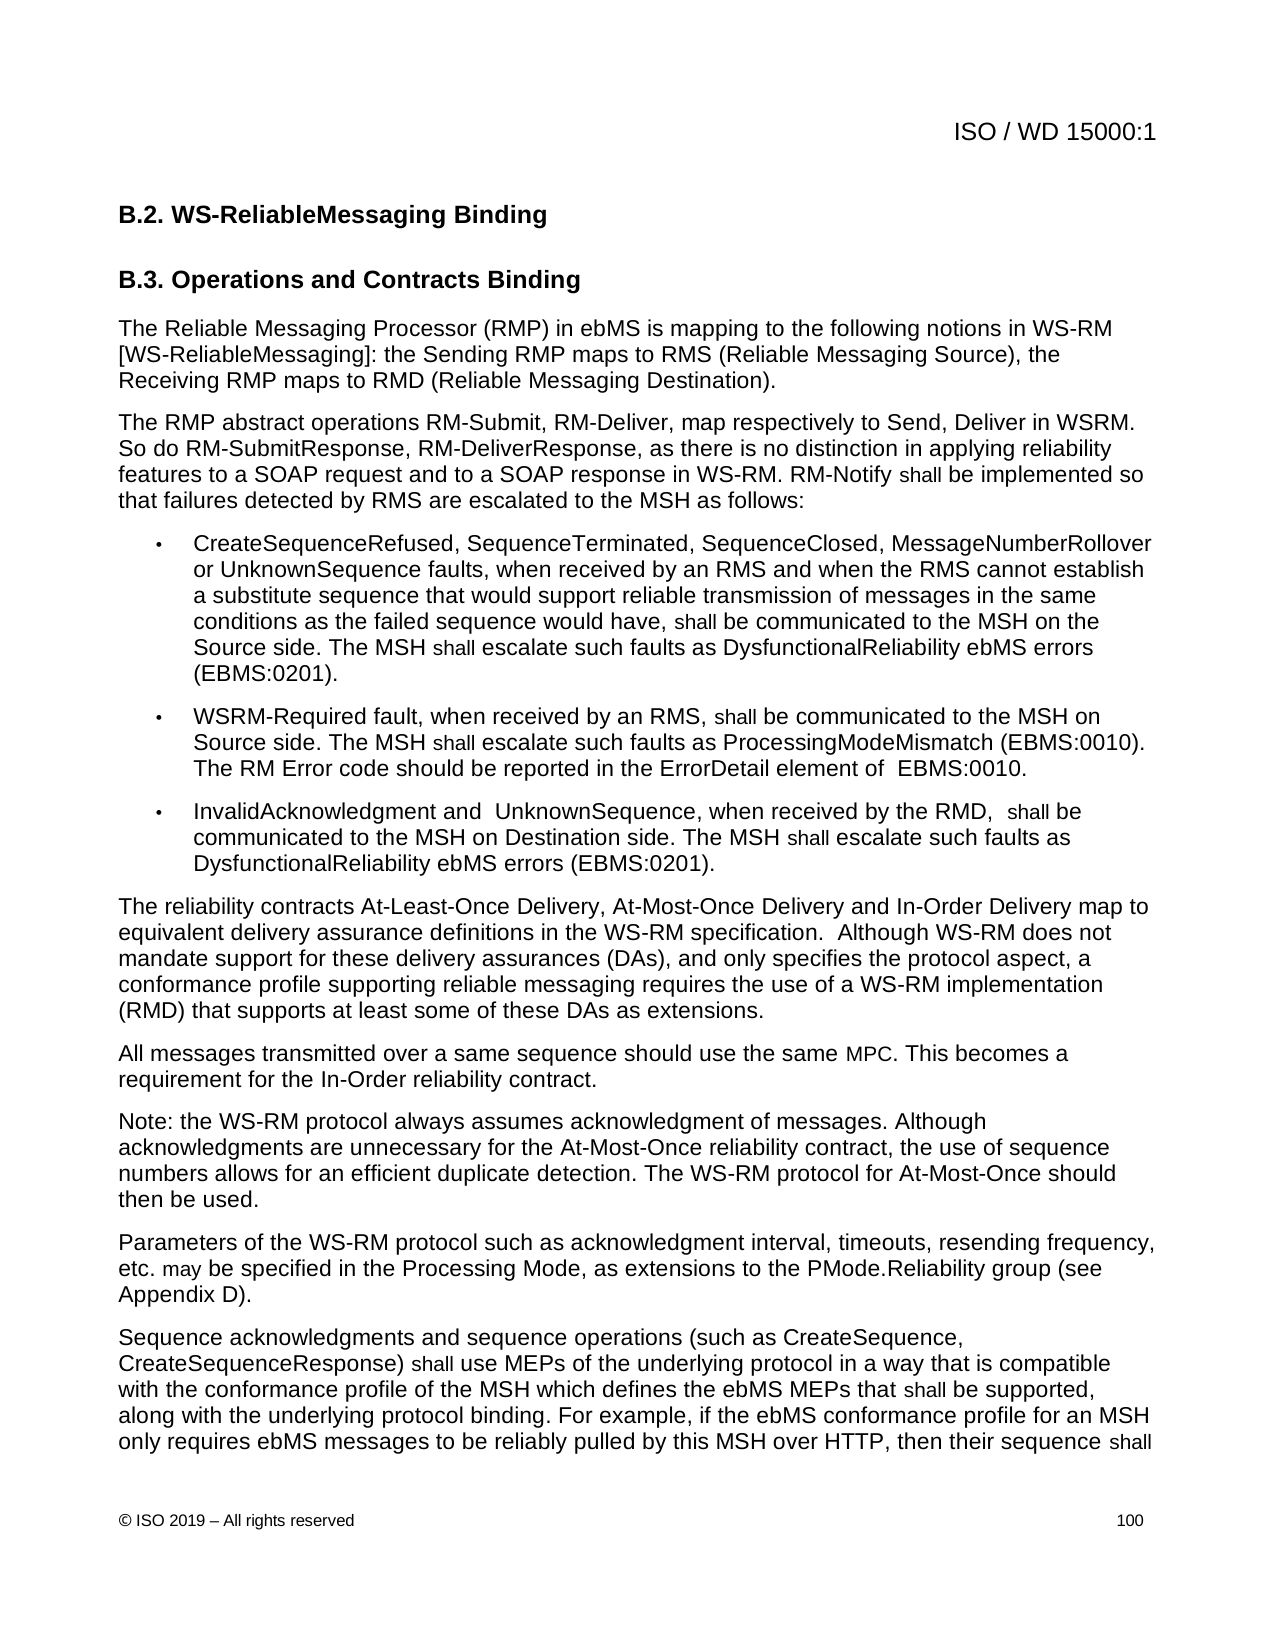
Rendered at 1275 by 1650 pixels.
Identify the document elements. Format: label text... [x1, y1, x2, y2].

subtitle WS-ReliableMessaging Binding [118, 201, 1157, 229]
list InvalidAcknowledgment and UnknownSequence, when received by the RMD, shall be communicated to the MSH on Destination side. The MSH shall escalate such faults as DysfunctionalReliability ebMS errors (EBMS:0201). [156, 798, 1157, 876]
subtitle Operations and Contracts Binding [118, 266, 1157, 294]
text The Reliable Messaging Processor (RMP) in ebMS is mapping to the following notions in WS-RM [WS-ReliableMessaging]: the Sending RMP maps to RMS (Reliable Messaging Source), the Receiving RMP maps to RMD (Reliable Messaging Destination). [118, 315, 1157, 393]
text The RMP abstract operations RM-Submit, RM-Deliver, map respectively to Send, Deliver in WSRM. So do RM-SubmitResponse, RM-DeliverResponse, as there is no distinction in applying reliability features to a SOAP request and to a SOAP response in WS-RM. RM-Notify shall be implemented so that failures detected by RMS are escalated to the MSH as follows: [118, 410, 1157, 514]
text Parameters of the WS-RM protocol such as acknowledgment interval, timeouts, resending frequency, etc. may be specified in the Processing Mode, as extensions to the PMode.Reliability group (see Appendix D). [118, 1229, 1157, 1308]
text Note: the WS-RM protocol always assumes acknowledgment of messages. Although acknowledgments are unnecessary for the At-Most-Once reliability contract, the use of sequence numbers allows for an efficient duplicate detection. The WS-RM protocol for At-Most-Once should then be used. [118, 1109, 1157, 1213]
list CreateSequenceRefused, SequenceTerminated, SequenceClosed, MessageNumberRollover or UnknownSequence faults, when received by an RMS and when the RMS cannot establish a substitute sequence that would support reliable transmission of messages in the same conditions as the failed sequence would have, shall be communicated to the MSH on the Source side. The MSH shall escalate such faults as DysfunctionalReliability ebMS errors (EBMS:0201). [156, 531, 1157, 687]
list WSRM-Required fault, when received by an RMS, shall be communicated to the MSH on Source side. The MSH shall escalate such faults as ProcessingModeMismatch (EBMS:0010). The RM Error code should be reported in the ErrorDetail element of EBMS:0010. [156, 703, 1157, 782]
text All messages transmitted over a same sequence should use the same MPC. This becomes a requirement for the In-Order reliability contract. [118, 1040, 1157, 1092]
text The reliability contracts At-Least-Once Delivery, At-Most-Once Delivery and In-Order Delivery map to equivalent delivery assurance definitions in the WS-RM specification. Although WS-RM does not mandate support for these delivery assurances (DAs), and only specifies the protocol aspect, a conformance profile supporting reliable messaging requires the use of a WS-RM implementation (RMD) that supports at least some of these DAs as extensions. [118, 893, 1157, 1023]
text Sequence acknowledgments and sequence operations (such as CreateSequence, CreateSequenceResponse) shall use MEPs of the underlying protocol in a way that is compatible with the conformance profile of the MSH which defines the ebMS MEPs that shall be supported, along with the underlying protocol binding. For example, if the ebMS conformance profile for an MSH only requires ebMS messages to be reliably pulled by this MSH over HTTP, then their sequence shall [118, 1324, 1157, 1454]
